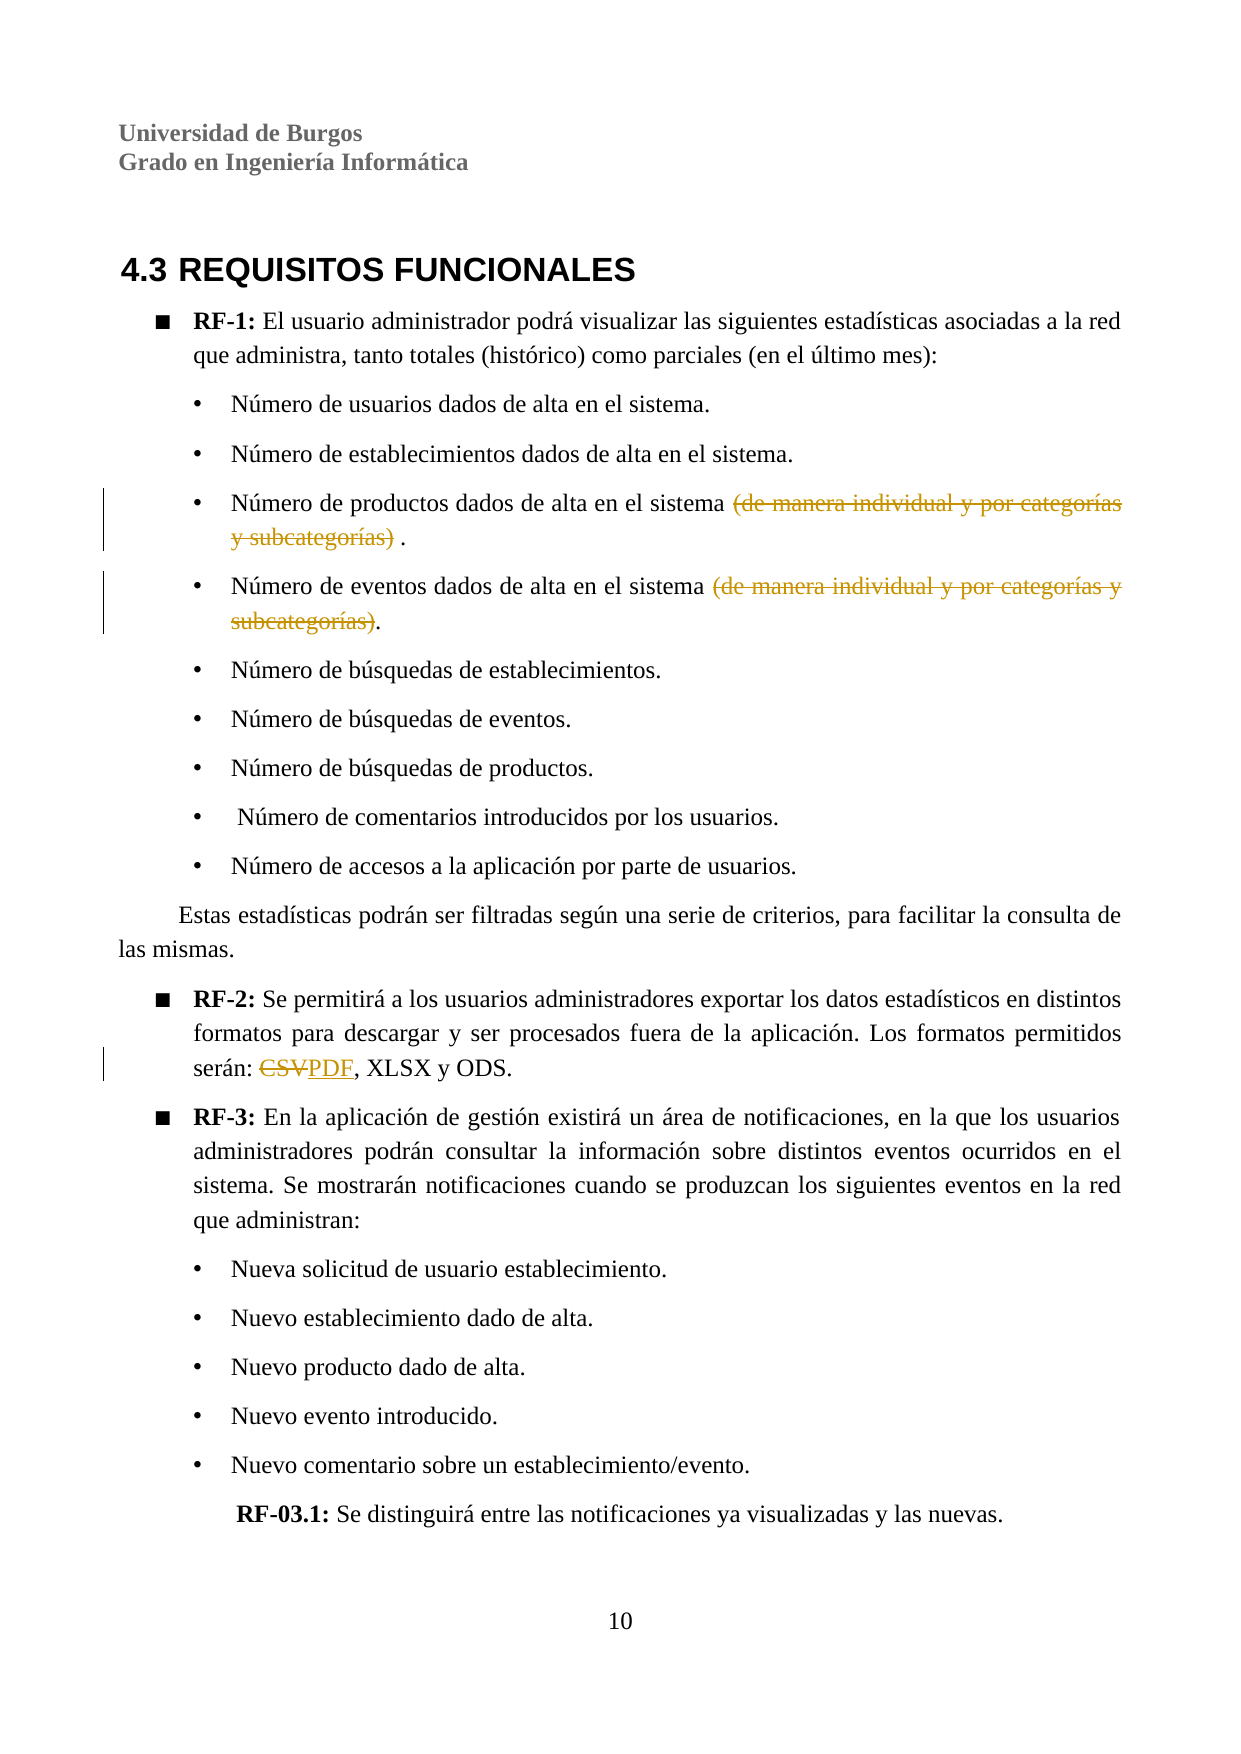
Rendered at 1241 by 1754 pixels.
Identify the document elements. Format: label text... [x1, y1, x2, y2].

subtitle REQUISITOS FUNCIONALES [121, 234, 1122, 294]
list Nuevo comentario sobre un establecimiento/evento. [193, 1450, 1122, 1479]
list Nuevo evento introducido. [193, 1401, 1122, 1430]
text RF-03.1: Se distinguirá entre las notificaciones ya visualizadas y las nuevas. [176, 1499, 1122, 1528]
list Nuevo producto dado de alta. [193, 1352, 1122, 1381]
list Número de búsquedas de eventos. [193, 704, 1122, 733]
list Número de búsquedas de establecimientos. [193, 655, 1122, 683]
list Número de accesos a la aplicación por parte de usuarios. [193, 851, 1122, 880]
list Número de establecimientos dados de alta en el sistema. [193, 439, 1122, 467]
list Nueva solicitud de usuario establecimiento. [193, 1254, 1122, 1283]
text Estas estadísticas podrán ser filtradas según una serie de criterios, para facilitar la consulta de las mismas. [118, 900, 1122, 963]
list Número de usuarios dados de alta en el sistema. [193, 389, 1122, 418]
list RF-1: El usuario administrador podrá visualizar las siguientes estadísticas asociadas a la red que administra, tanto totales (histórico) como parciales (en el último mes): [156, 306, 1122, 369]
list Número de eventos dados de alta en el sistema . [193, 571, 1122, 634]
list Número de búsquedas de productos. [193, 753, 1122, 782]
list RF-2: Se permitirá a los usuarios administradores exportar los datos estadísticos en distintos formatos para descargar y ser procesados fuera de la aplicación. Los formatos permitidos serán: PDF, XLSX y ODS. [156, 984, 1122, 1081]
list RF-3: En la aplicación de gestión existirá un área de notificaciones, en la que los usuarios administradores podrán consultar la información sobre distintos eventos ocurridos en el sistema. Se mostrarán notificaciones cuando se produzcan los siguientes eventos en la red que administran: [156, 1102, 1122, 1234]
list Número de productos dados de alta en el sistema . [193, 488, 1122, 551]
list Número de comentarios introducidos por los usuarios. [193, 802, 1122, 831]
list Nuevo establecimiento dado de alta. [193, 1303, 1122, 1332]
